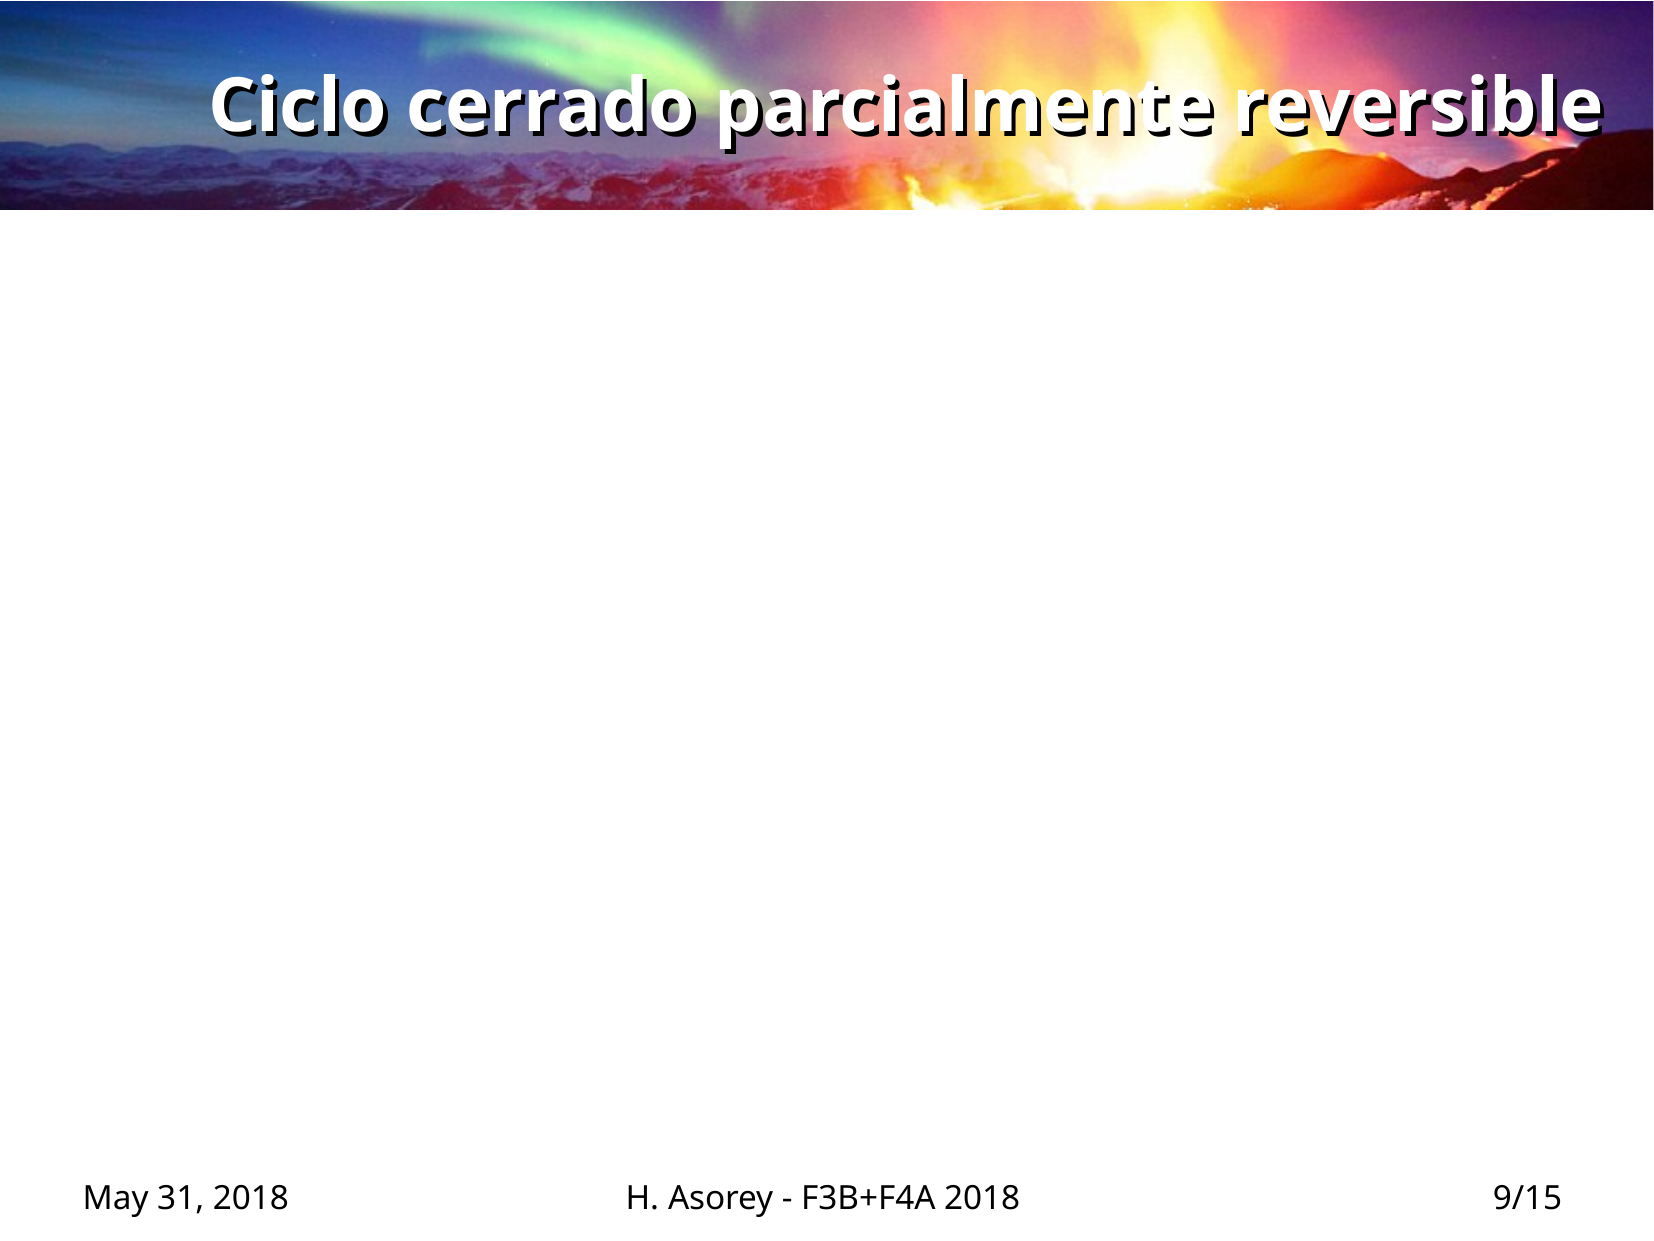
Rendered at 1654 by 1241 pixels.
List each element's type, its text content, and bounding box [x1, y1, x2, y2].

title Ciclo cerrado parcialmente reversible [45, 15, 1606, 191]
picture [0, 1, 1654, 210]
